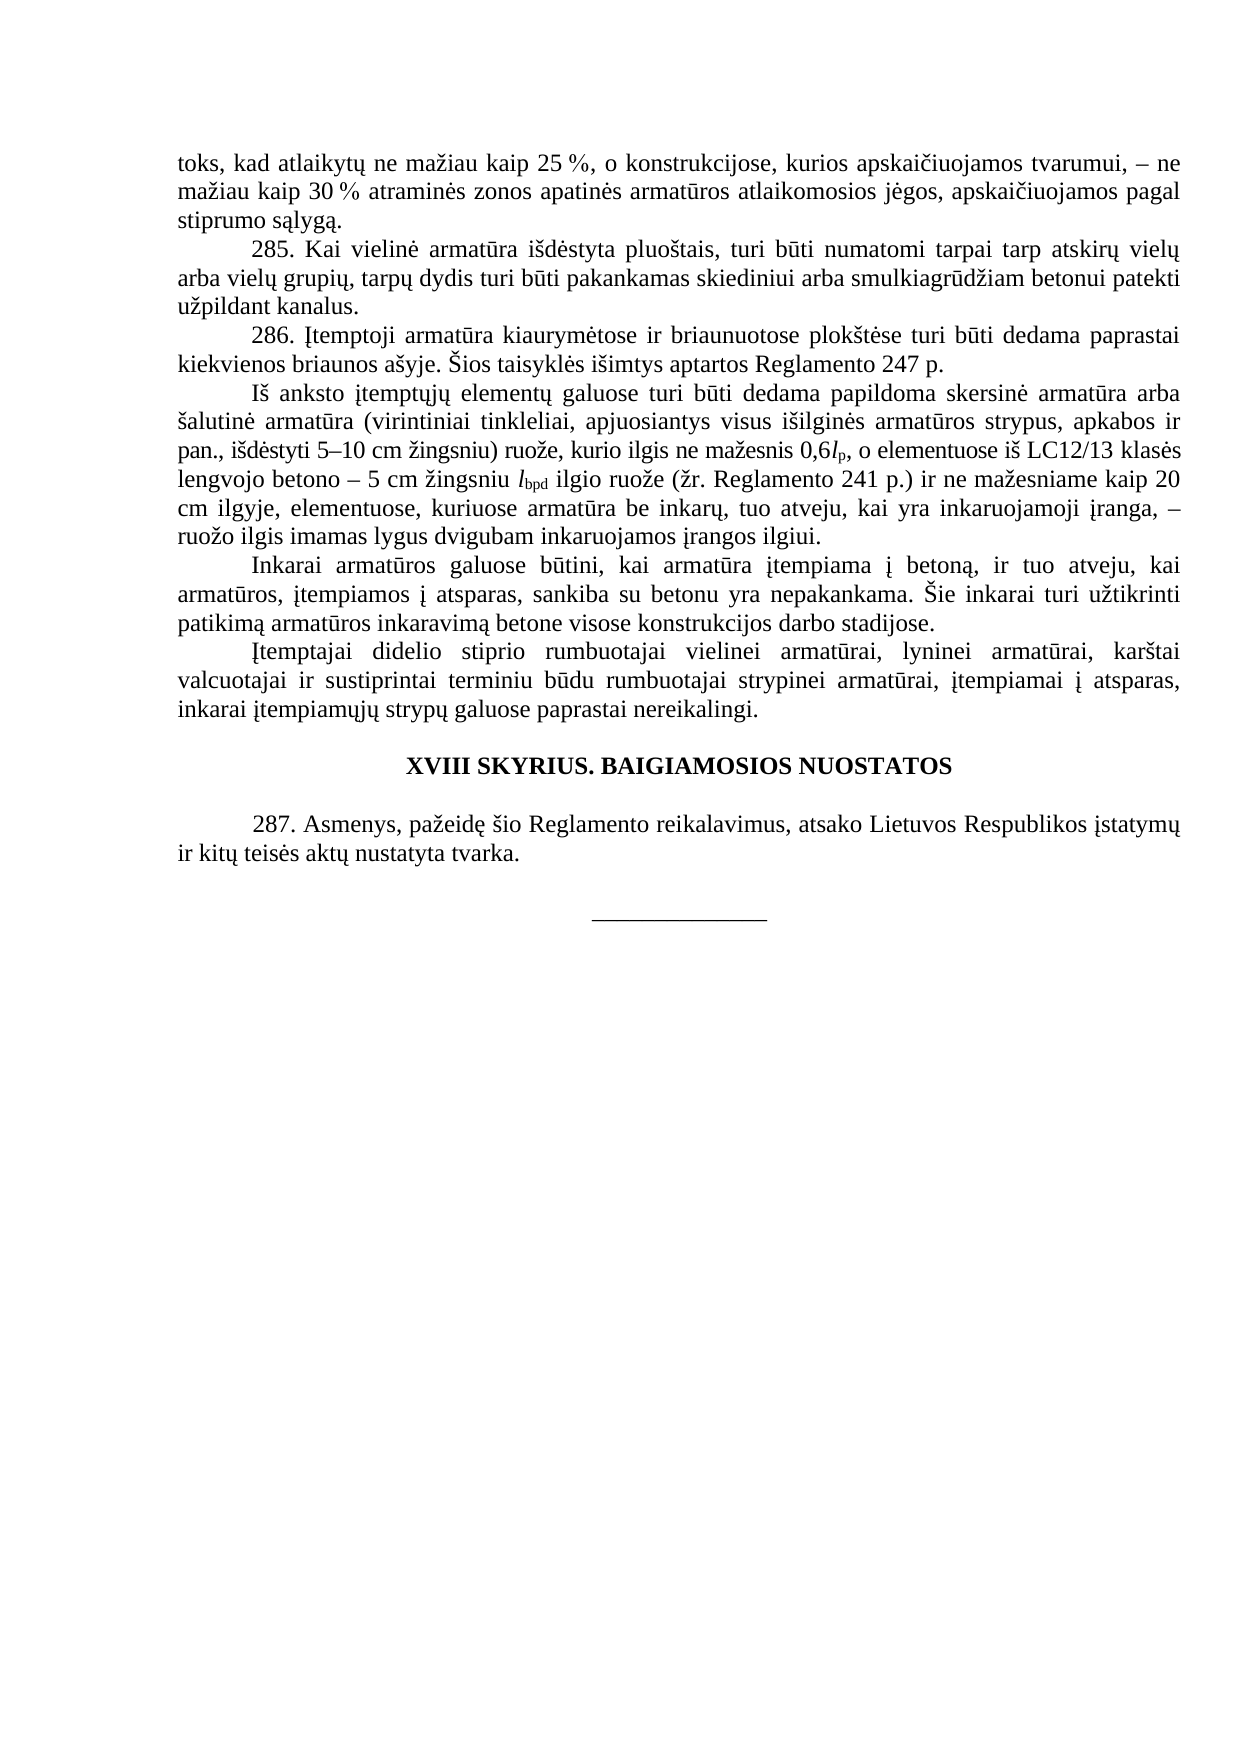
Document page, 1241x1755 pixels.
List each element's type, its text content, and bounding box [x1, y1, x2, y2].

text 287. Asmenys, pažeidę šio Reglamento reikalavimus, atsako Lietuvos Respublikos įstatymų ir kitų teisės aktų nustatyta tvarka. [177, 809, 1181, 866]
text ______________ [177, 895, 1181, 924]
text XVIII SKYRIUS. BAIGIAMOSIOS NUOSTATOS [177, 751, 1181, 780]
text 286. Įtemptoji armatūra kiaurymėtose ir briaunuotose plokštėse turi būti dedama paprastai kiekvienos briaunos ašyje. Šios taisyklės išimtys aptartos Reglamento 247 p. [177, 320, 1181, 378]
text Įtemptajai didelio stiprio rumbuotajai vielinei armatūrai, lyninei armatūrai, karštai valcuotajai ir sustiprintai terminiu būdu rumbuotajai strypinei armatūrai, įtempiamai į atsparas, inkarai įtempiamųjų strypų galuose paprastai nereikalingi. [177, 636, 1181, 723]
text Inkarai armatūros galuose būtini, kai armatūra įtempiama į betoną, ir tuo atveju, kai armatūros, įtempiamos į atsparas, sankiba su betonu yra nepakankama. Šie inkarai turi užtikrinti patikimą armatūros inkaravimą betone visose konstrukcijos darbo stadijose. [177, 550, 1181, 636]
text toks, kad atlaikytų ne mažiau kaip 25 %, o konstrukcijose, kurios apskaičiuojamos tvarumui, – ne mažiau kaip 30 % atraminės zonos apatinės armatūros atlaikomosios jėgos, apskaičiuojamos pagal stiprumo sąlygą. [177, 148, 1181, 234]
text Iš anksto įtemptųjų elementų galuose turi būti dedama papildoma skersinė armatūra arba šalutinė armatūra (virintiniai tinkleliai, apjuosiantys visus išilginės armatūros strypus, apkabos ir pan., išdėstyti 5–10 cm žingsniu) ruože, kurio ilgis ne mažesnis 0,6lp, o elementuose iš LC12/13 klasės lengvojo betono – 5 cm žingsniu lbpd ilgio ruože (žr. Reglamento 241 p.) ir ne mažesniame kaip 20 cm ilgyje, elementuose, kuriuose armatūra be inkarų, tuo atveju, kai yra inkaruojamoji įranga, – ruožo ilgis imamas lygus dvigubam inkaruojamos įrangos ilgiui. [177, 378, 1181, 550]
text 285. Kai vielinė armatūra išdėstyta pluoštais, turi būti numatomi tarpai tarp atskirų vielų arba vielų grupių, tarpų dydis turi būti pakankamas skiediniui arba smulkiagrūdžiam betonui patekti užpildant kanalus. [177, 234, 1181, 320]
